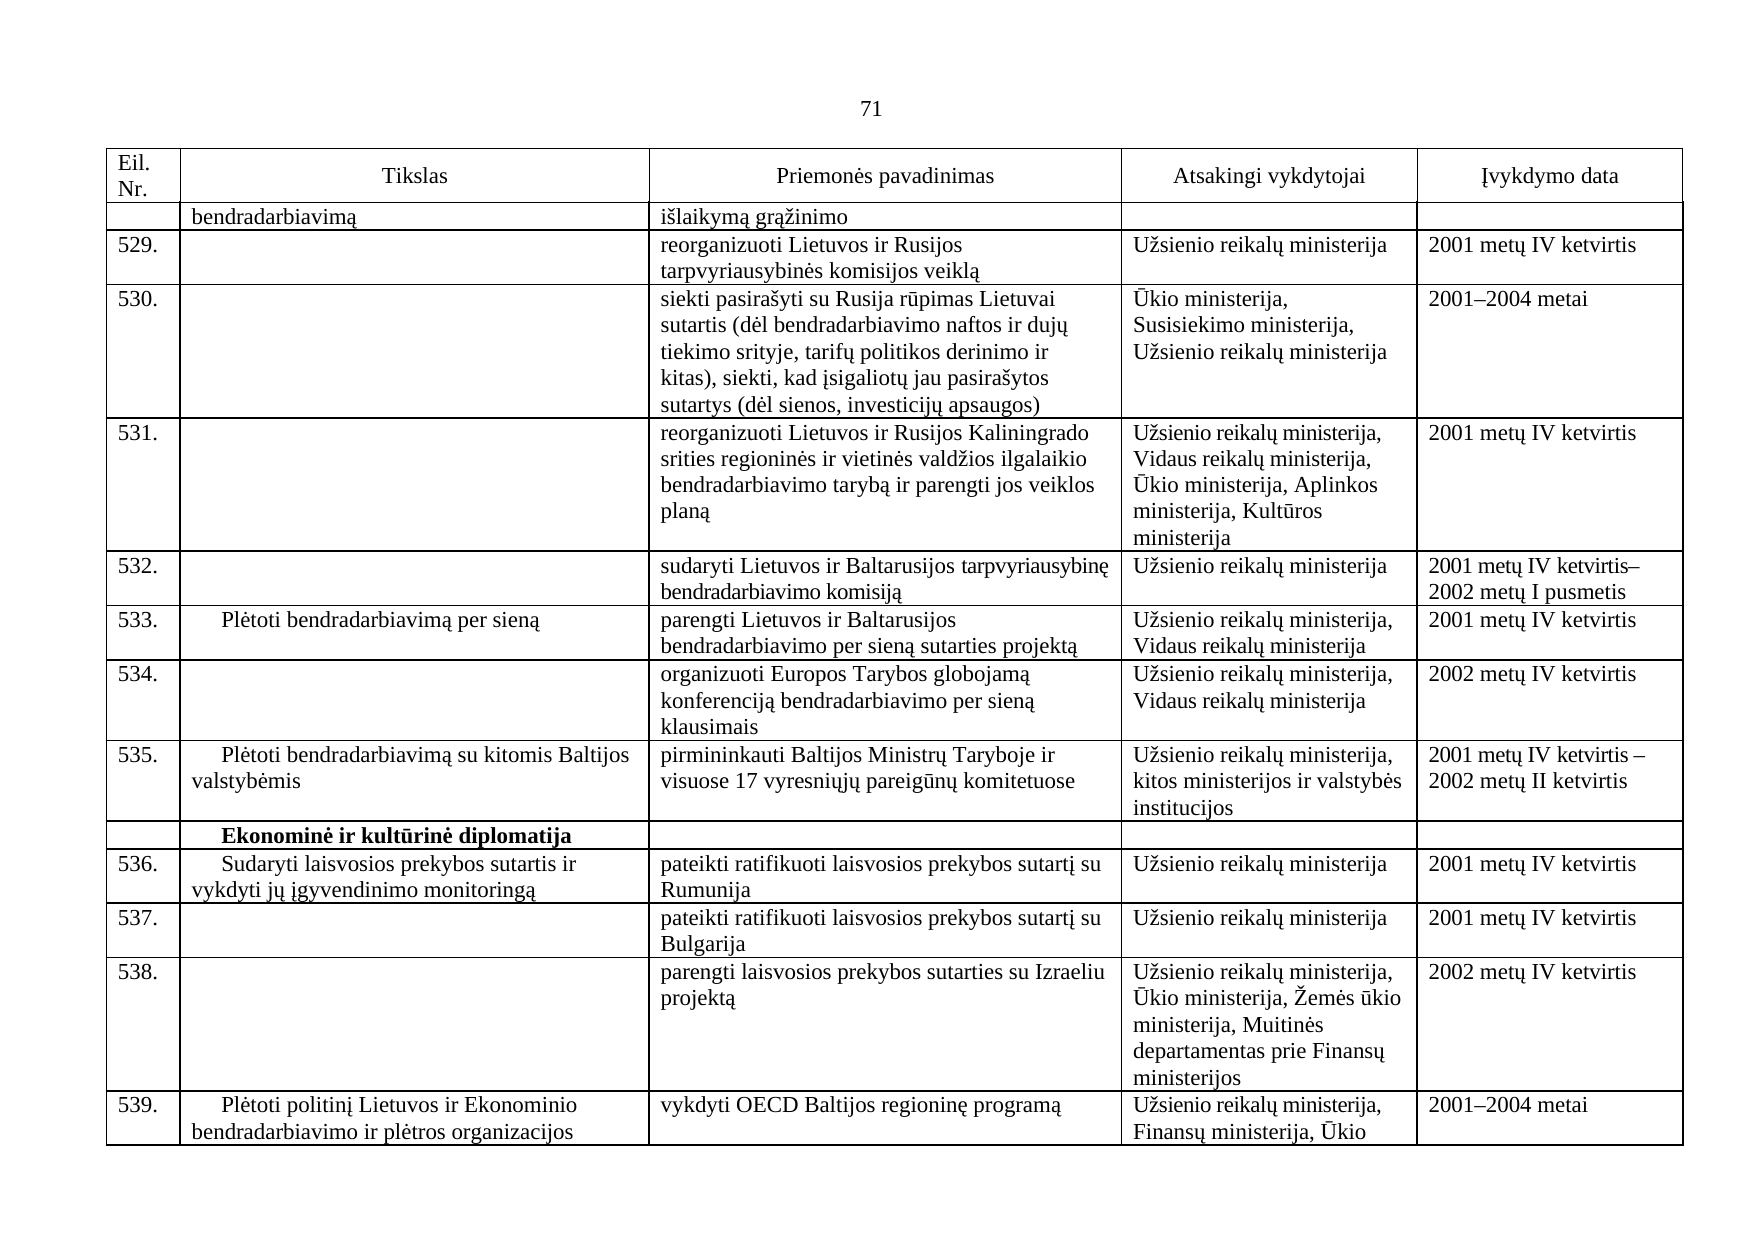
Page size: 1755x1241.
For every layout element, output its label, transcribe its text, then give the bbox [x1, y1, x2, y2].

table_cell [181, 958, 648, 1090]
table_cell 2001 metų IV ketvirtis–2002 metų I pusmetis [1418, 552, 1682, 604]
table_cell organizuoti Europos Tarybos globojamą konferenciją bendradarbiavimo per sieną klausimais [650, 661, 1121, 739]
table_cell 2002 metų IV ketvirtis [1418, 958, 1682, 1090]
table_cell pirmininkauti Baltijos Ministrų Taryboje ir visuose 17 vyresniųjų pareigūnų komitetuose [650, 741, 1121, 820]
table_cell 2001–2004 metai [1418, 285, 1682, 417]
table_cell 2001–2004 metai [1418, 1092, 1682, 1144]
table_cell [181, 552, 648, 604]
table_cell pateikti ratifikuoti laisvosios prekybos sutartį su Rumunija [650, 850, 1121, 902]
table_cell 2001 metų IV ketvirtis – 2002 metų II ketvirtis [1418, 741, 1682, 820]
table_cell bendradarbiavimą [181, 203, 648, 229]
table_cell [107, 741, 179, 820]
table_header Atsakingi vykdytojai [1122, 149, 1417, 201]
table_cell 2001 metų IV ketvirtis [1418, 231, 1682, 284]
table_cell Ūkio ministerija, Susisiekimo ministerija, Užsienio reikalų ministerija [1122, 285, 1416, 417]
table_cell 2001 metų IV ketvirtis [1418, 419, 1682, 550]
table_cell 2002 metų IV ketvirtis [1418, 661, 1682, 739]
table_cell Užsienio reikalų ministerija, Finansų ministerija, Ūkio [1122, 1092, 1416, 1144]
table_cell [181, 661, 648, 739]
table_cell [1122, 203, 1416, 229]
table_cell [650, 822, 1121, 848]
table_header Priemonės pavadinimas [650, 149, 1121, 201]
table_cell [107, 822, 179, 848]
table_cell Užsienio reikalų ministerija, Vidaus reikalų ministerija [1122, 661, 1416, 739]
table_cell [107, 904, 179, 957]
table_cell [107, 203, 179, 229]
table_cell parengti Lietuvos ir Baltarusijos bendradarbiavimo per sieną sutarties projektą [650, 606, 1121, 659]
table_cell [107, 1092, 179, 1144]
table_cell Plėtoti bendradarbiavimą su kitomis Baltijos valstybėmis [181, 741, 648, 820]
table_cell [1122, 822, 1416, 848]
table_header Tikslas [181, 149, 649, 201]
table_cell Plėtoti politinį Lietuvos ir Ekonominio bendradarbiavimo ir plėtros organizacijos [181, 1092, 648, 1144]
table_cell [107, 661, 179, 739]
table_cell [107, 419, 179, 550]
table_cell Užsienio reikalų ministerija, kitos ministerijos ir valstybės institucijos [1122, 741, 1416, 820]
table_cell pateikti ratifikuoti laisvosios prekybos sutartį su Bulgarija [650, 904, 1121, 957]
table_cell Sudaryti laisvosios prekybos sutartis ir vykdyti jų įgyvendinimo monitoringą [181, 850, 648, 902]
table_cell [107, 285, 179, 417]
table_cell [107, 606, 179, 659]
table_cell [181, 419, 648, 550]
table_cell siekti pasirašyti su Rusija rūpimas Lietuvai sutartis (dėl bendradarbiavimo naftos ir dujų tiekimo srityje, tarifų politikos derinimo ir kitas), siekti, kad įsigaliotų jau pasirašytos sutartys (dėl sienos, investicijų apsaugos) [650, 285, 1121, 417]
table_cell 2001 metų IV ketvirtis [1418, 606, 1682, 659]
table_cell [107, 231, 179, 284]
table_cell Ekonominė ir kultūrinė diplomatija [181, 822, 648, 848]
table_cell parengti laisvosios prekybos sutarties su Izraeliu projektą [650, 958, 1121, 1090]
table_cell Užsienio reikalų ministerija, Vidaus reikalų ministerija [1122, 606, 1416, 659]
table_cell Užsienio reikalų ministerija, Ūkio ministerija, Žemės ūkio ministerija, Muitinės departamentas prie Finansų ministerijos [1122, 958, 1416, 1090]
table_cell [1418, 822, 1682, 848]
table_cell Plėtoti bendradarbiavimą per sieną [181, 606, 648, 659]
table_cell [181, 285, 648, 417]
table_cell Užsienio reikalų ministerija [1122, 231, 1416, 284]
table_header Eil. Nr. [107, 149, 180, 201]
table_cell [107, 552, 179, 604]
table_cell [1418, 203, 1682, 229]
table_cell Užsienio reikalų ministerija [1122, 904, 1416, 957]
table_header Įvykdymo data [1418, 149, 1682, 201]
table_cell [181, 904, 648, 957]
table_cell [107, 850, 179, 902]
table_cell vykdyti OECD Baltijos regioninę programą [650, 1092, 1121, 1144]
table_cell [107, 958, 179, 1090]
table_cell sudaryti Lietuvos ir Baltarusijos tarpvyriausybinę bendradarbiavimo komisiją [650, 552, 1121, 604]
table_cell Užsienio reikalų ministerija [1122, 552, 1416, 604]
table_cell 2001 metų IV ketvirtis [1418, 904, 1682, 957]
table_cell Užsienio reikalų ministerija, Vidaus reikalų ministerija, Ūkio ministerija, Aplinkos ministerija, Kultūros ministerija [1122, 419, 1416, 550]
table_cell reorganizuoti Lietuvos ir Rusijos tarpvyriausybinės komisijos veiklą [650, 231, 1121, 284]
table_cell reorganizuoti Lietuvos ir Rusijos Kaliningrado srities regioninės ir vietinės valdžios ilgalaikio bendradarbiavimo tarybą ir parengti jos veiklos planą [650, 419, 1121, 550]
table_cell išlaikymą grąžinimo [650, 203, 1121, 229]
table_cell [181, 231, 648, 284]
table_cell Užsienio reikalų ministerija [1122, 850, 1416, 902]
table_cell 2001 metų IV ketvirtis [1418, 850, 1682, 902]
